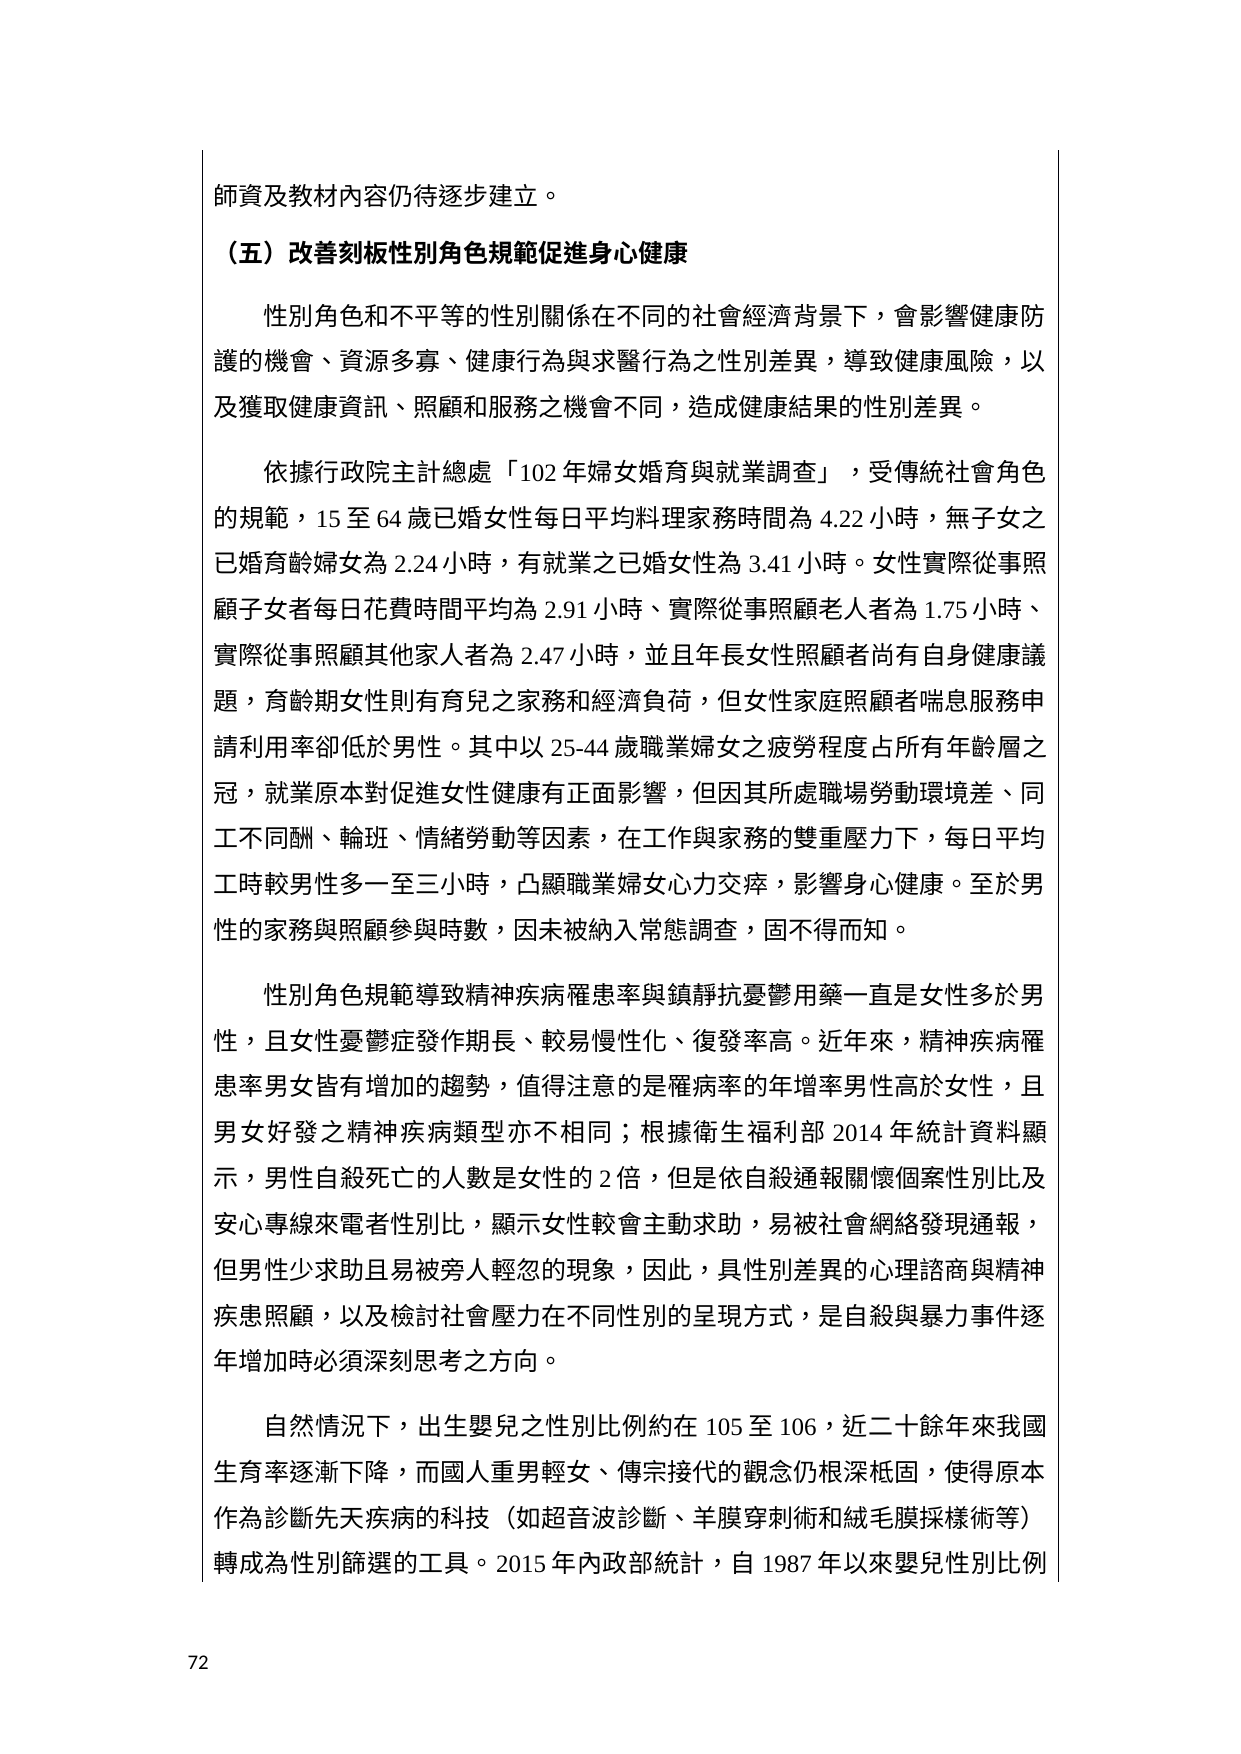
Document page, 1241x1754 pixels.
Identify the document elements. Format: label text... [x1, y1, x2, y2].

table_cell 師資及教材內容仍待逐步建立。 [203, 150, 1058, 214]
table_cell （五）改善刻板性別角色規範促進身心健康 [203, 215, 1058, 269]
table_cell 性別角色和不平等的性別關係在不同的社會經濟背景下，會影響健康防護的機會、資源多寡、健康行為與求醫行為之性別差異，導致健康風險，以及獲取健康資訊、照顧和服務之機會不同，造成健康結果的性別差異。 依據行政院主計總處「102年婦女婚育與就業調查」，受傳統社會角色的規範，15至64歲已婚女性每日平均料理家務時間為4.22小時，無子女之已婚育齡婦女為2.24小時，有就業之已婚女性為3.41小時。女性實際從事照顧子女者每日花費時間平均為2.91小時、實際從事照顧老人者為1.75小時、實際從事照顧其他家人者為2.47小時，並且年長女性照顧者尚有自身健康議題，育齡期女性則有育兒之家務和經濟負荷，但女性家庭照顧者喘息服務申請利用率卻低於男性。其中以25-44歲職業婦女之疲勞程度占所有年齡層之冠，就業原本對促進女性健康有正面影響，但因其所處職場勞動環境差、同工不同酬、輪班、情緒勞動等因素，在工作與家務的雙重壓力下，每日平均工時較男性多一至三小時，凸顯職業婦女心力交瘁，影響身心健康。至於男性的家務與照顧參與時數，因未被納入常態調查，固不得而知。 性別角色規範導致精神疾病罹患率與鎮靜抗憂鬱用藥一直是女性多於男性，且女性憂鬱症發作期長、較易慢性化、復發率高。近年來，精神疾病罹患率男女皆有增加的趨勢，值得注意的是罹病率的年增率男性高於女性，且男女好發之精神疾病類型亦不相同；根據衛生福利部2014年統計資料顯示，男性自殺死亡的人數是女性的2倍，但是依自殺通報關懷個案性別比及安心專線來電者性別比，顯示女性較會主動求助，易被社會網絡發現通報，但男性少求助且易被旁人輕忽的現象，因此，具性別差異的心理諮商與精神疾患照顧，以及檢討社會壓力在不同性別的呈現方式，是自殺與暴力事件逐年增加時必須深刻思考之方向。 自然情況下，出生嬰兒之性別比例約在105至106，近二十餘年來我國生育率逐漸下降，而國人重男輕女、傳宗接代的觀念仍根深柢固，使得原本作為診斷先天疾病的科技（如超音波診斷、羊膜穿刺術和絨毛膜採樣術等）轉成為性別篩選的工具。2015年內政部統計，自1987年以來嬰兒性別比例 [203, 270, 1058, 1582]
